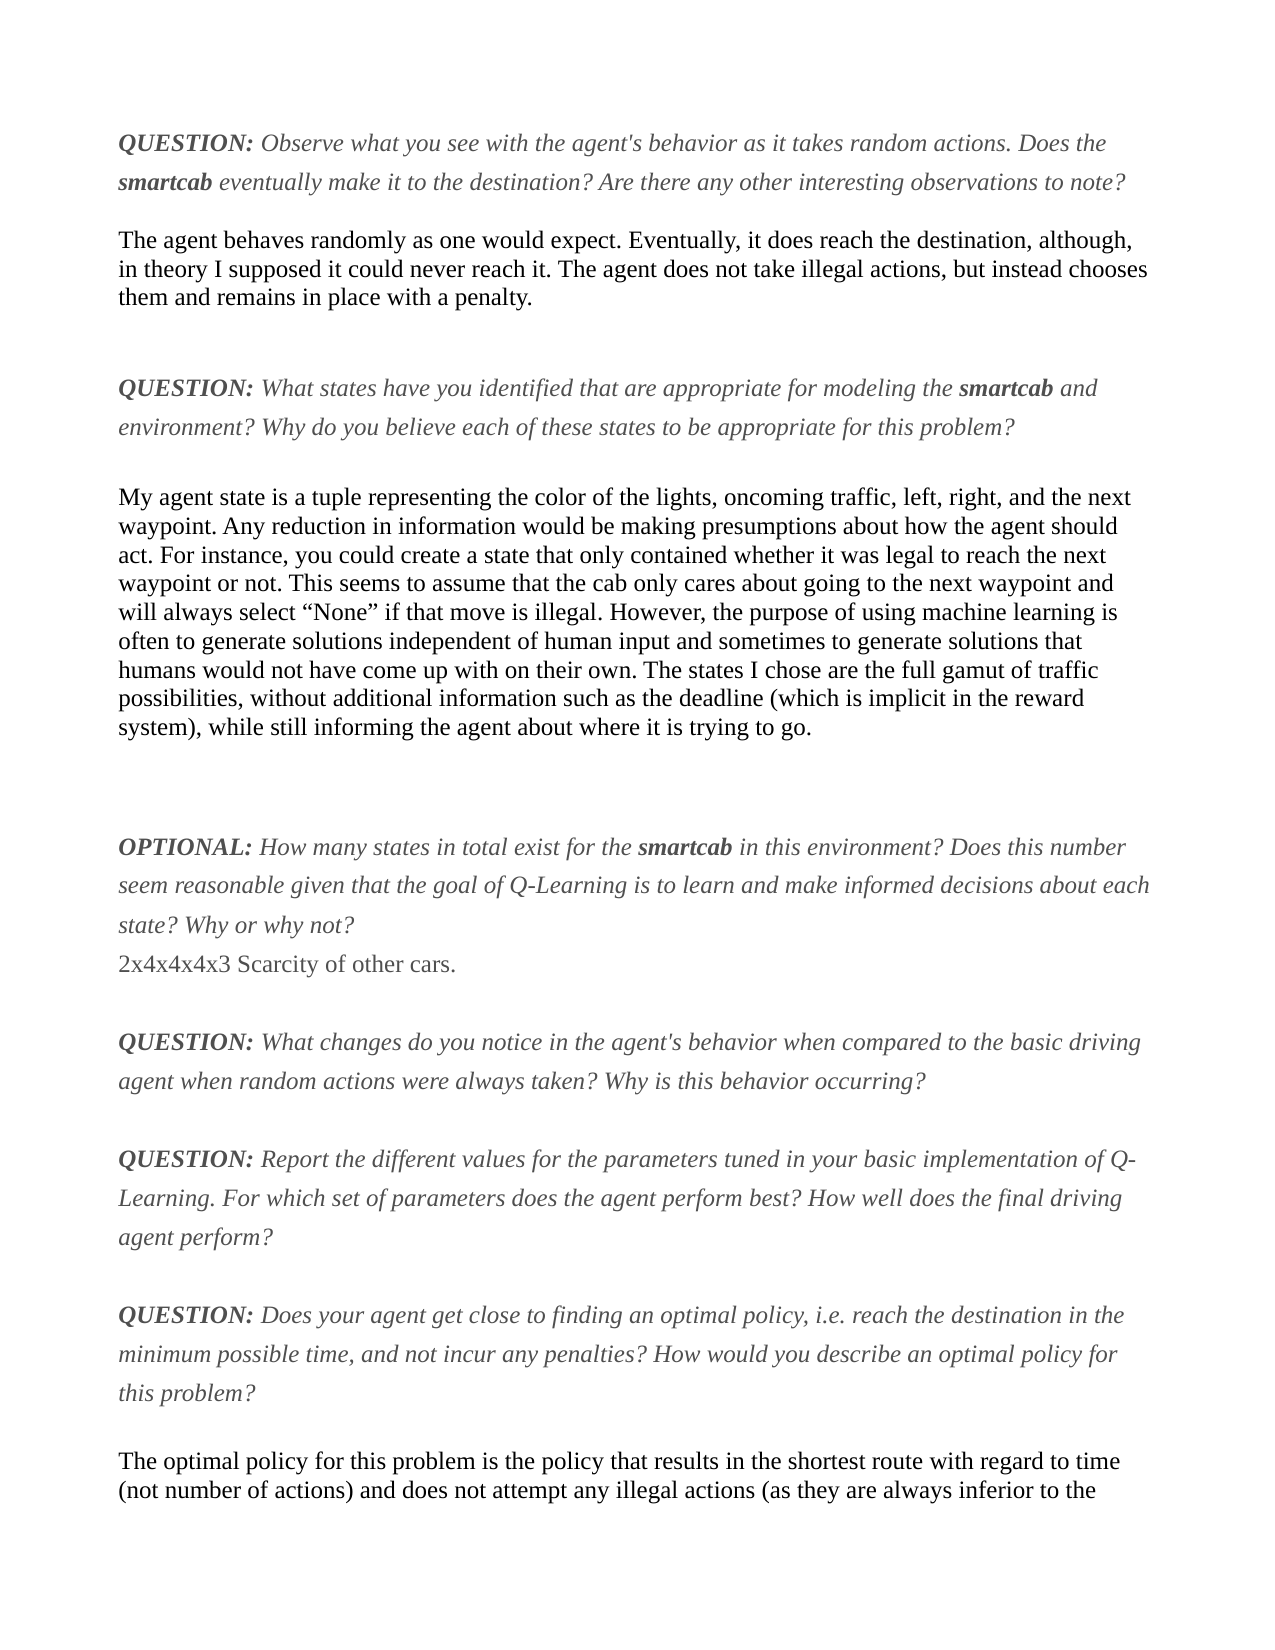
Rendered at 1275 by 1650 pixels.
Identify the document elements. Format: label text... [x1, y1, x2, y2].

text OPTIONAL: How many states in total exist for the smartcab in this environment? Does this number seem reasonable given that the goal of Q-Learning is to learn and make informed decisions about each state? Why or why not? [118, 821, 1157, 938]
text The optimal policy for this problem is the policy that results in the shortest route with regard to time (not number of actions) and does not attempt any illegal actions (as they are always inferior to the [118, 1446, 1157, 1504]
text QUESTION: Does your agent get close to finding an optimal policy, i.e. reach the destination in the minimum possible time, and not incur any penalties? How would you describe an optimal policy for this problem? [118, 1290, 1157, 1407]
text QUESTION: What states have you identified that are appropriate for modeling the smartcab and environment? Why do you believe each of these states to be appropriate for this problem? [118, 363, 1157, 441]
text My agent state is a tuple representing the color of the lights, oncoming traffic, left, right, and the next waypoint. Any reduction in information would be making presumptions about how the agent should act. For instance, you could create a state that only contained whether it was legal to reach the next waypoint or not. This seems to assume that the cab only cares about going to the next waypoint and will always select “None” if that move is illegal. However, the purpose of using machine learning is often to generate solutions independent of human input and sometimes to generate solutions that humans would not have come up with on their own. The states I chose are the full gamut of traffic possibilities, without additional information such as the deadline (which is implicit in the reward system), while still informing the agent about where it is trying to go. [118, 482, 1157, 741]
text 2x4x4x4x3 Scarcity of other cars. [118, 938, 1157, 977]
text The agent behaves randomly as one would expect. Eventually, it does reach the destination, although, in theory I supposed it could never reach it. The agent does not take illegal actions, but instead chooses them and remains in place with a penalty. [118, 225, 1157, 311]
text QUESTION: Observe what you see with the agent's behavior as it takes random actions. Does the smartcab eventually make it to the destination? Are there any other interesting observations to note? [118, 118, 1157, 196]
text QUESTION: What changes do you notice in the agent's behavior when compared to the basic driving agent when random actions were always taken? Why is this behavior occurring? [118, 1017, 1157, 1095]
text QUESTION: Report the different values for the parameters tuned in your basic implementation of Q-Learning. For which set of parameters does the agent perform best? How well does the final driving agent perform? [118, 1134, 1157, 1251]
